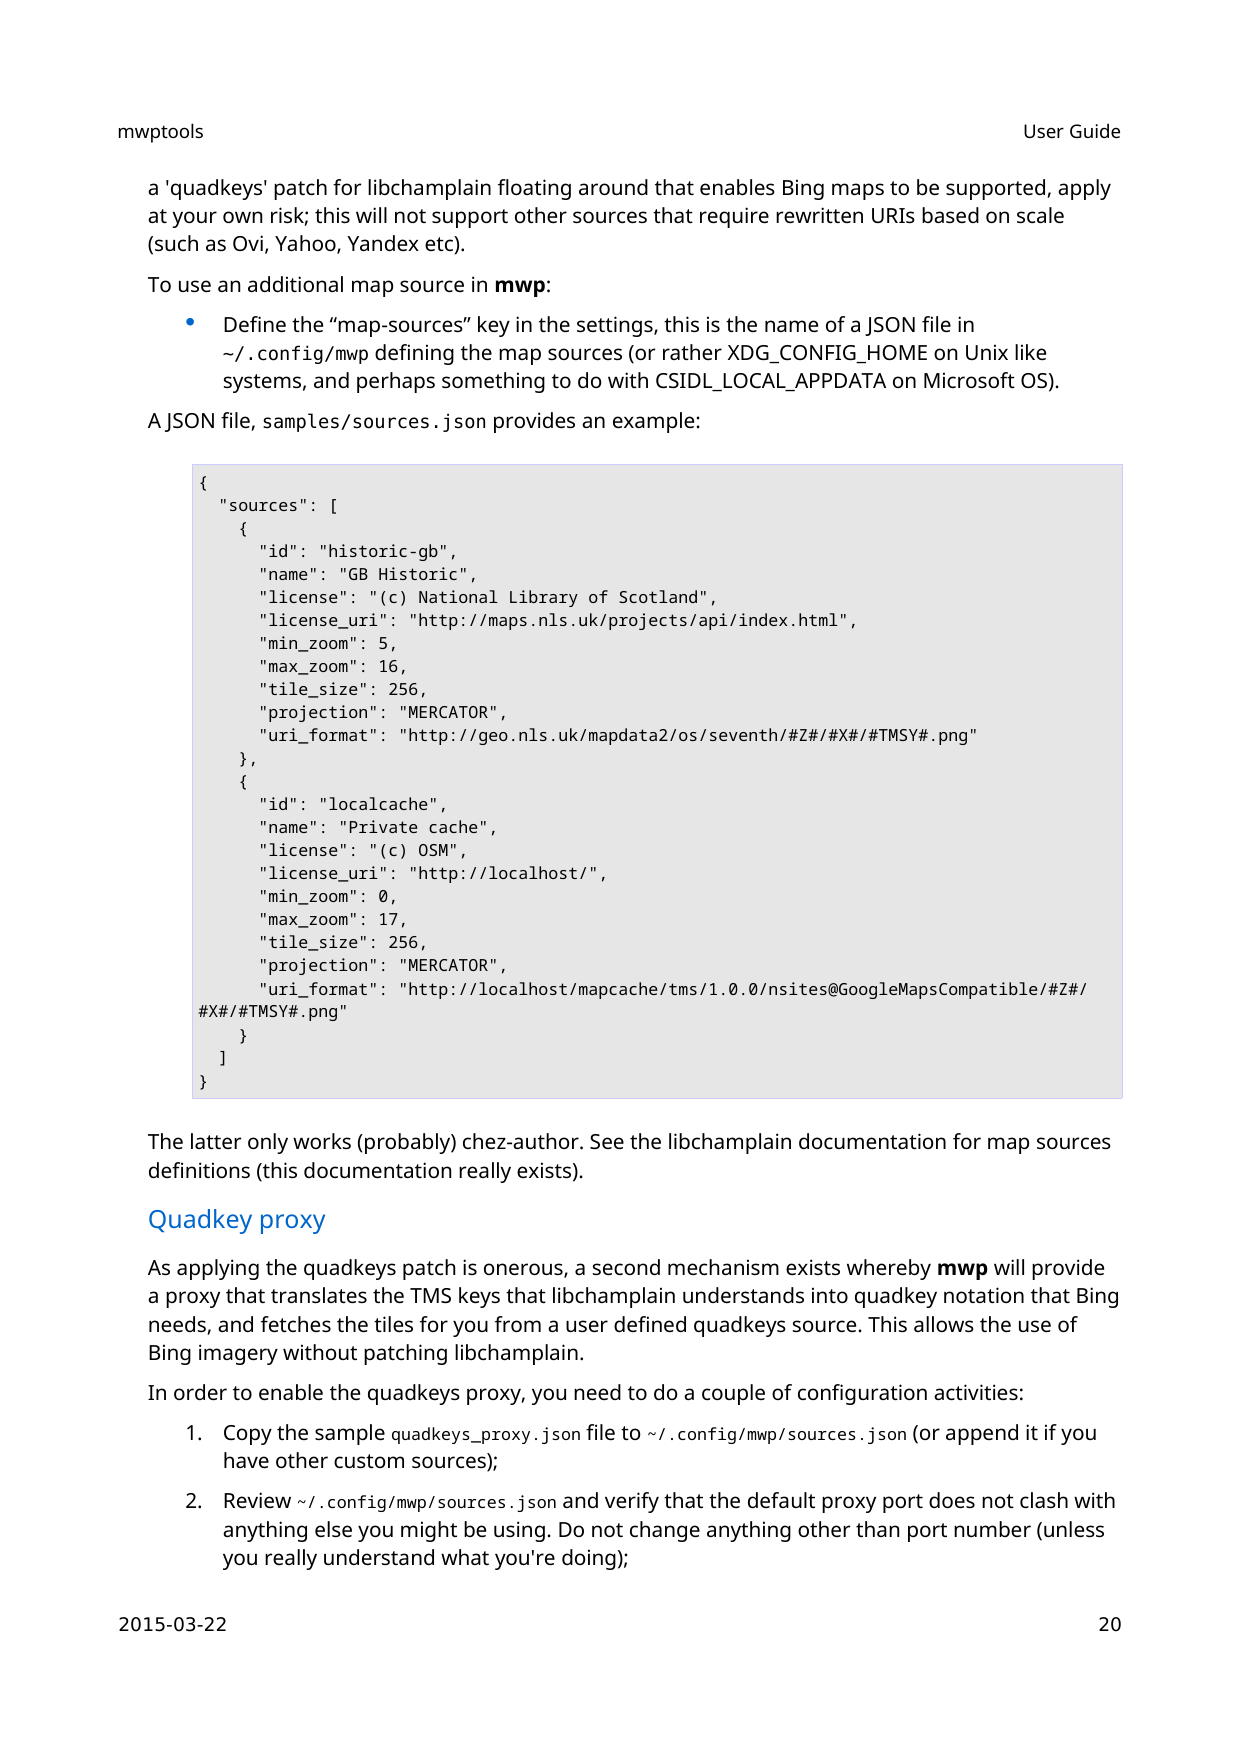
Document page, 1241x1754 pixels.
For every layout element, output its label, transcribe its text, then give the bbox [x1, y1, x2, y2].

text "max_zoom": 17, [193, 902, 1122, 925]
text "license": "(c) OSM", [193, 833, 1122, 856]
text "uri_format": "http://localhost/mapcache/tms/1.0.0/nsites@GoogleMapsCompatible/#Z#/#X#/#TMSY#.png" [193, 971, 1122, 1017]
text { [193, 465, 1122, 487]
list Copy the sample quadkeys_proxy.json file to ~/.config/mwp/sources.json (or append it if you have other custom sources); [185, 1418, 1122, 1475]
text "license_uri": "http://localhost/", [193, 856, 1122, 879]
text "projection": "MERCATOR", [193, 694, 1122, 718]
text "sources": [ [193, 487, 1122, 510]
text "id": "localcache", [193, 787, 1122, 810]
text A JSON file, samples/sources.json provides an example: [148, 407, 1122, 435]
text As applying the quadkeys patch is onerous, a second mechanism exists whereby mwp will provide a proxy that translates the TMS keys that libchamplain understands into quadkey notation that Bing needs, and fetches the tiles for you from a user defined quadkeys source. This allows the use of Bing imagery without patching libchamplain. [148, 1253, 1122, 1366]
text "max_zoom": 16, [193, 648, 1122, 672]
text The latter only works (probably) chez-author. See the libchamplain documentation for map sources definitions (this documentation really exists). [148, 1127, 1122, 1184]
text ] [193, 1040, 1122, 1063]
text "license": "(c) National Library of Scotland", [193, 579, 1122, 602]
text "license_uri": "http://maps.nls.uk/projects/api/index.html", [193, 602, 1122, 626]
text "min_zoom": 5, [193, 626, 1122, 648]
text To use an additional map source in mwp: [148, 270, 1122, 298]
subtitle Quadkey proxy [148, 1202, 1122, 1236]
text { [193, 764, 1122, 787]
text a 'quadkeys' patch for libchamplain floating around that enables Bing maps to be supported, apply at your own risk; this will not support other sources that require rewritten URIs based on scale (such as Ovi, Yahoo, Yandex etc). [148, 173, 1122, 258]
list Review ~/.config/mwp/sources.json and verify that the default proxy port does not clash with anything else you might be using. Do not change anything other than port number (unless you really understand what you're doing); [185, 1487, 1122, 1571]
text { [193, 510, 1122, 533]
text "name": "GB Historic", [193, 556, 1122, 579]
text "name": "Private cache", [193, 810, 1122, 833]
text "tile_size": 256, [193, 925, 1122, 948]
text } [193, 1017, 1122, 1040]
text "projection": "MERCATOR", [193, 948, 1122, 971]
text "uri_format": "http://geo.nls.uk/mapdata2/os/seventh/#Z#/#X#/#TMSY#.png" [193, 718, 1122, 741]
text In order to enable the quadkeys proxy, you need to do a couple of configuration activities: [148, 1378, 1122, 1406]
text "min_zoom": 0, [193, 879, 1122, 902]
text } [193, 1063, 1122, 1098]
list Define the “map-sources” key in the settings, this is the name of a JSON file in ~/.config/mwp defining the map sources (or rather XDG_CONFIG_HOME on Unix like systems, and perhaps something to do with CSIDL_LOCAL_APPDATA on Microsoft OS). [185, 310, 1122, 395]
text "id": "historic-gb", [193, 533, 1122, 556]
text "tile_size": 256, [193, 672, 1122, 694]
text }, [193, 741, 1122, 764]
